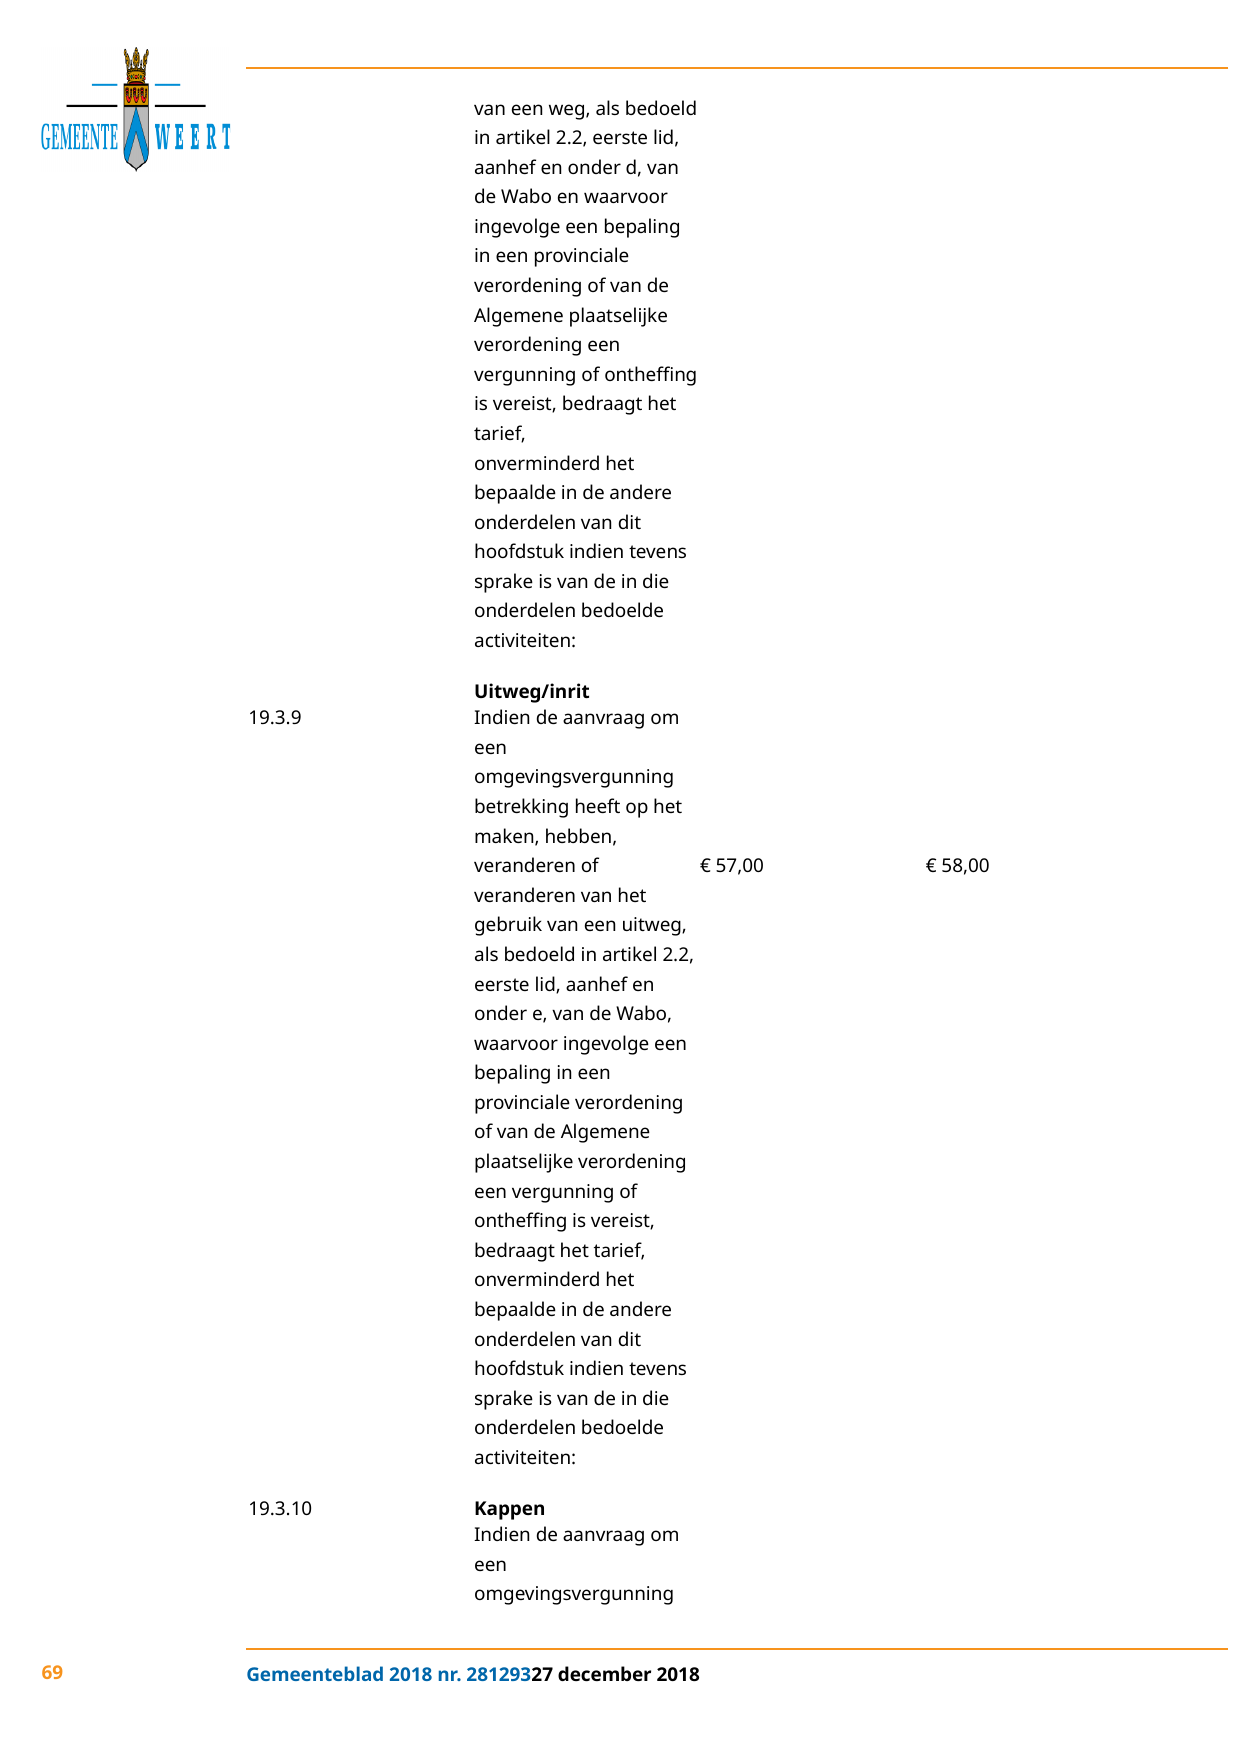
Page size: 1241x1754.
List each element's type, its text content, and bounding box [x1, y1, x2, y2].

table_cell Kappen [474, 1496, 700, 1521]
table_cell Indien de aanvraag om een omgevingsvergunning betrekking heeft op het maken, hebben, veranderen of veranderen van het gebruik van een uitweg, als bedoeld in artikel 2.2, eerste lid, aanhef en onder e, van de Wabo, waarvoor ingevolge een bepaling in een provinciale verordening of van de Algemene plaatselijke verordening een vergunning of ontheffing is vereist, bedraagt het tarief, onverminderd het bepaalde in de andere onderdelen van dit hoofdstuk indien tevens sprake is van de in die onderdelen bedoelde activiteiten: [474, 705, 700, 1470]
table_cell [248, 1470, 474, 1496]
table_cell [926, 95, 1152, 653]
table_cell [248, 679, 474, 704]
table_cell [926, 1470, 1152, 1496]
table_cell [474, 653, 700, 679]
table_cell [474, 1470, 700, 1496]
table_cell € 57,00 [700, 705, 926, 1470]
picture [41, 47, 231, 172]
table_cell 19.3.10 [248, 1496, 474, 1521]
table_cell [248, 653, 474, 679]
table_cell Indien de aanvraag om een omgevingsvergunning [474, 1521, 700, 1606]
table_cell 19.3.9 [248, 705, 474, 1470]
table_cell [926, 1521, 1152, 1606]
table_cell [248, 1521, 474, 1606]
table_cell [700, 653, 926, 679]
table_cell Uitweg/inrit [474, 679, 700, 704]
table_cell [926, 1496, 1152, 1521]
table_cell [700, 1521, 926, 1606]
table_cell van een weg, als bedoeld in artikel 2.2, eerste lid, aanhef en onder d, van de Wabo en waarvoor ingevolge een bepaling in een provinciale verordening of van de Algemene plaatselijke verordening een vergunning of ontheffing is vereist, bedraagt het tarief, onverminderd het bepaalde in de andere onderdelen van dit hoofdstuk indien tevens sprake is van de in die onderdelen bedoelde activiteiten: [474, 95, 700, 653]
table_cell [700, 679, 926, 704]
table_cell [926, 653, 1152, 679]
table_cell [700, 1470, 926, 1496]
table_cell [700, 95, 926, 653]
table_cell [248, 95, 474, 653]
table_cell € 58,00 [926, 705, 1152, 1470]
table_cell [926, 679, 1152, 704]
table_cell [700, 1496, 926, 1521]
